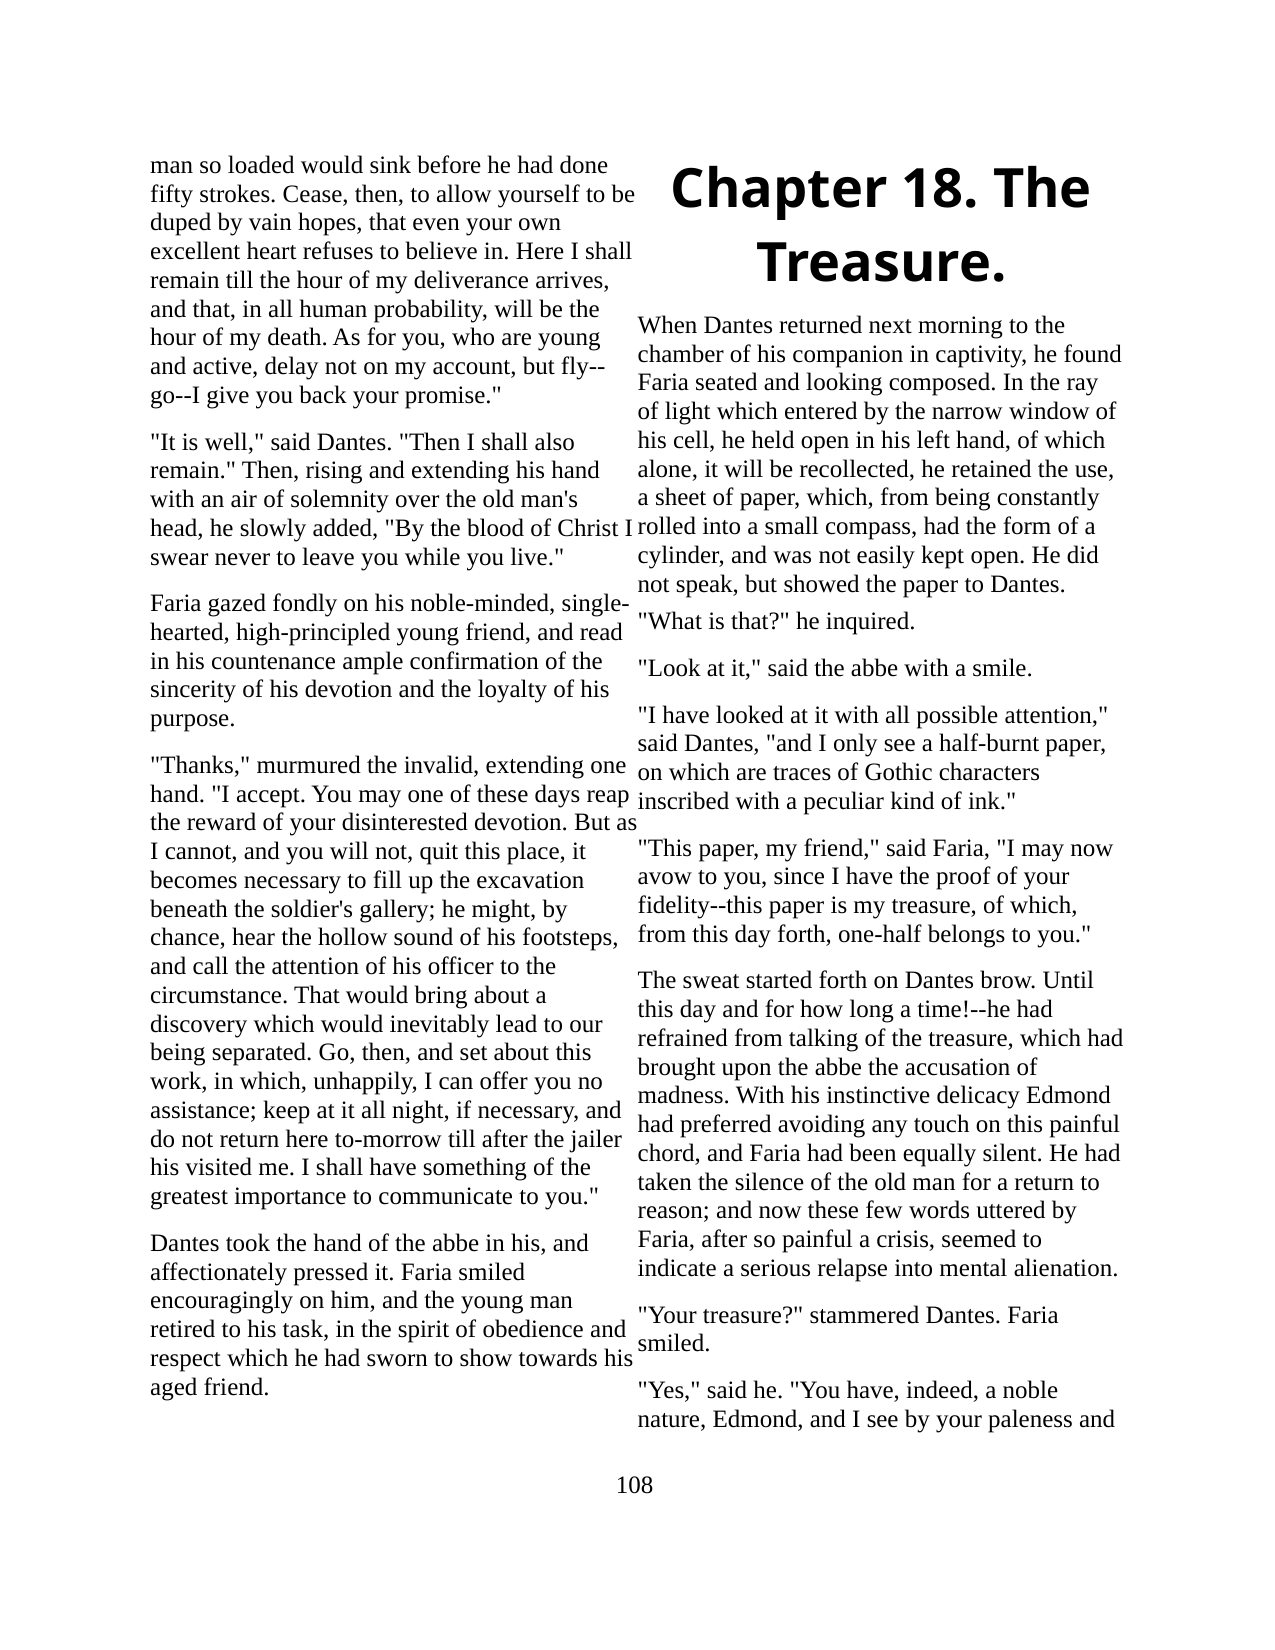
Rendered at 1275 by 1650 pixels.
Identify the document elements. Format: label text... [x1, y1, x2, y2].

text When Dantes returned next morning to the chamber of his companion in captivity, he found Faria seated and looking composed. In the ray of light which entered by the narrow window of his cell, he held open in his left hand, of which alone, it will be recollected, he retained the use, a sheet of paper, which, from being constantly rolled into a small compass, had the form of a cylinder, and was not easily kept open. He did not speak, but showed the paper to Dantes. [637, 310, 1125, 597]
text "Your treasure?" stammered Dantes. Faria smiled. [637, 1300, 1125, 1357]
subtitle Chapter 18. The Treasure. [637, 150, 1125, 297]
text "It is well," said Dantes. "Then I shall also remain." Then, rising and extending his hand with an air of solemnity over the old man's head, he slowly added, "By the blood of Christ I swear never to leave you while you live." [150, 427, 637, 570]
text "What is that?" he inquired. [637, 606, 1125, 635]
text The sweat started forth on Dantes brow. Until this day and for how long a time!--he had refrained from talking of the treasure, which had brought upon the abbe the accusation of madness. With his instinctive delicacy Edmond had preferred avoiding any touch on this painful chord, and Faria had been equally silent. He had taken the silence of the old man for a return to reason; and now these few words uttered by Faria, after so painful a crisis, seemed to indicate a serious relapse into mental alienation. [637, 966, 1125, 1282]
text "I have looked at it with all possible attention," said Dantes, "and I only see a half-burnt paper, on which are traces of Gothic characters inscribed with a peculiar kind of ink." [637, 700, 1125, 815]
text "Look at it," said the abbe with a smile. [637, 653, 1125, 682]
text "This paper, my friend," said Faria, "I may now avow to you, since I have the proof of your fidelity--this paper is my treasure, of which, from this day forth, one-half belongs to you." [637, 833, 1125, 948]
text man so loaded would sink before he had done fifty strokes. Cease, then, to allow yourself to be duped by vain hopes, that even your own excellent heart refuses to believe in. Here I shall remain till the hour of my deliverance arrives, and that, in all human probability, will be the hour of my death. As for you, who are young and active, delay not on my account, but fly--go--I give you back your promise." [150, 150, 637, 409]
text Faria gazed fondly on his noble-minded, single-hearted, high-principled young friend, and read in his countenance ample confirmation of the sincerity of his devotion and the loyalty of his purpose. [150, 588, 637, 732]
text Dantes took the hand of the abbe in his, and affectionately pressed it. Faria smiled encouragingly on him, and the young man retired to his task, in the spirit of obedience and respect which he had sworn to show towards his aged friend. [150, 1228, 637, 1400]
text "Yes," said he. "You have, indeed, a noble nature, Edmond, and I see by your paleness and [637, 1375, 1125, 1433]
text "Thanks," murmured the invalid, extending one hand. "I accept. You may one of these days reap the reward of your disinterested devotion. But as I cannot, and you will not, quit this place, it becomes necessary to fill up the excavation beneath the soldier's gallery; he might, by chance, hear the hollow sound of his footsteps, and call the attention of his officer to the circumstance. That would bring about a discovery which would inevitably lead to our being separated. Go, then, and set about this work, in which, unhappily, I can offer you no assistance; keep at it all night, if necessary, and do not return here to-morrow till after the jailer his visited me. I shall have something of the greatest importance to communicate to you." [150, 750, 637, 1210]
